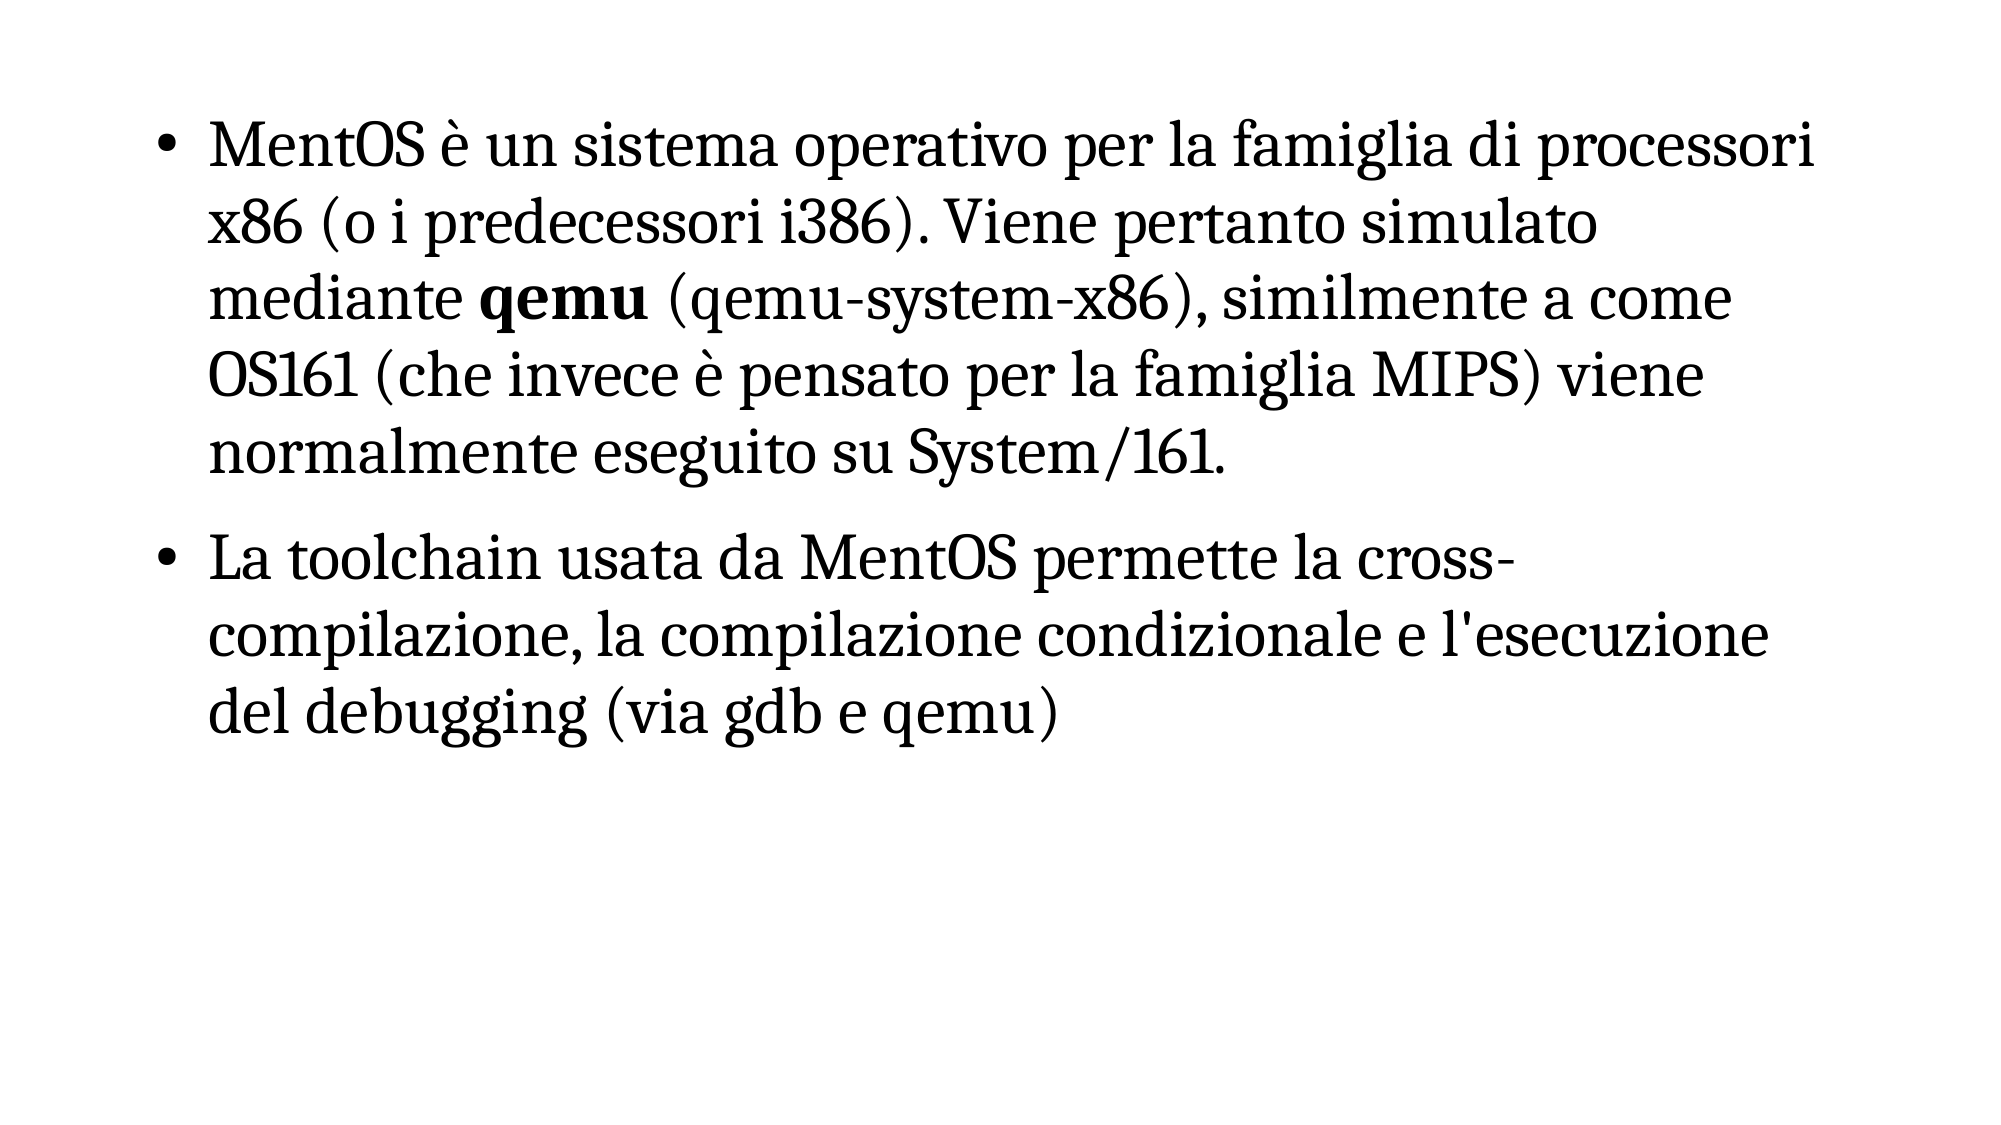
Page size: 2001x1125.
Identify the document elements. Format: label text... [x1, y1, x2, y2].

list MentOS è un sistema operativo per la famiglia di processori x86 (o i predecessori i386). Viene pertanto simulato mediante qemu (qemu-system-x86), similmente a come OS161 (che invece è pensato per la famiglia MIPS) viene normalmente eseguito su System/161. La toolchain usata da MentOS permette la cross-compilazione, la compilazione condizionale e l'esecuzione del debugging (via gdb e qemu) [137, 106, 1863, 1014]
